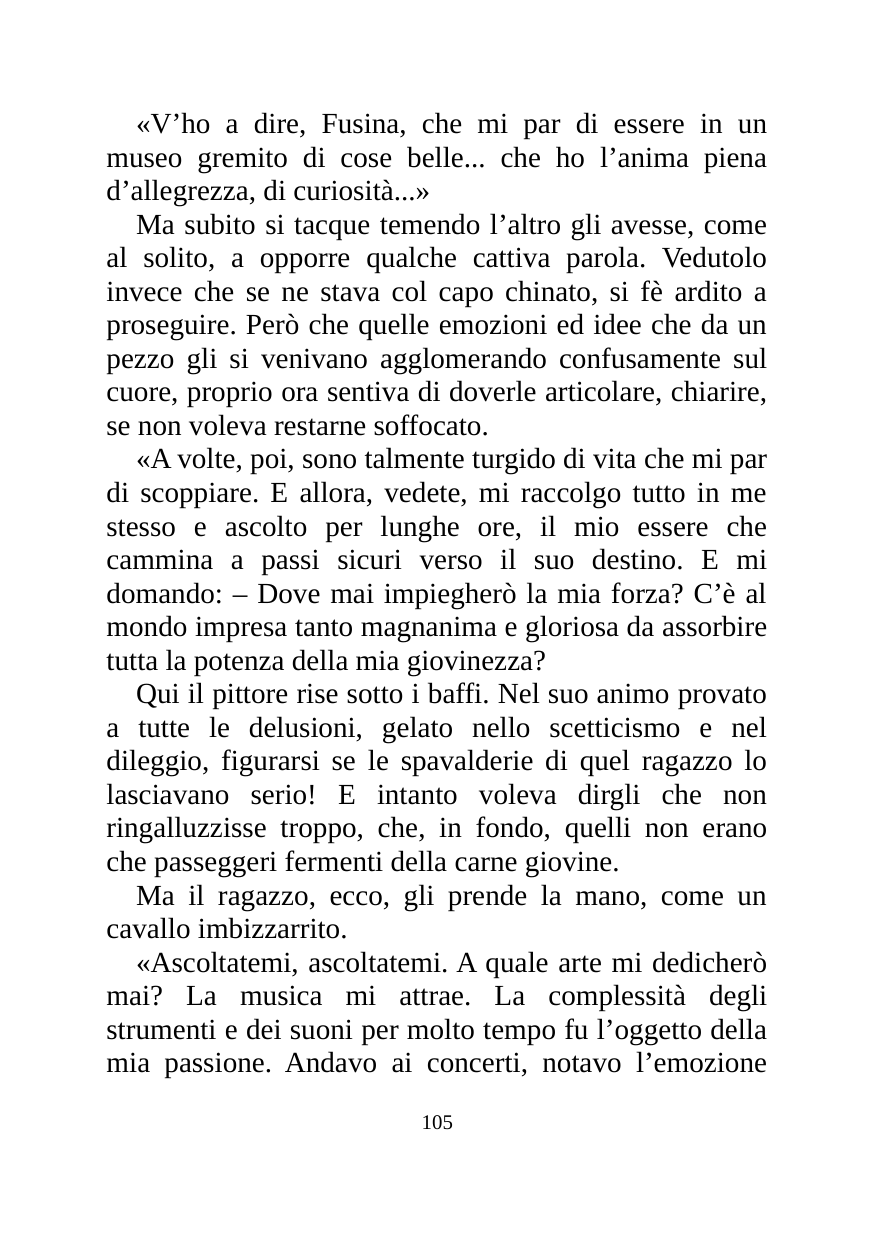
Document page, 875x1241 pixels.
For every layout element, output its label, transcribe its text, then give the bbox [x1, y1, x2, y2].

text «A volte, poi, sono talmente turgido di vita che mi par di scoppiare. E allora, vedete, mi raccolgo tutto in me stesso e ascolto per lunghe ore, il mio essere che cammina a passi sicuri verso il suo destino. E mi domando: – Dove mai impiegherò la mia forza? C’è al mondo impresa tanto magnanima e gloriosa da assorbire tutta la potenza della mia giovinezza? [106, 442, 768, 676]
text Qui il pittore rise sotto i baffi. Nel suo animo provato a tutte le delusioni, gelato nello scetticismo e nel dileggio, figurarsi se le spavalderie di quel ragazzo lo lasciavano serio! E intanto voleva dirgli che non ringalluzzisse troppo, che, in fondo, quelli non erano che passeggeri fermenti della carne giovine. [106, 676, 768, 878]
text «Ascoltatemi, ascoltatemi. A quale arte mi dedicherò mai? La musica mi attrae. La complessità degli strumenti e dei suoni per molto tempo fu l’oggetto della mia passione. Andavo ai concerti, notavo l’emozione [106, 945, 768, 1079]
text Ma il ragazzo, ecco, gli prende la mano, come un cavallo imbizzarrito. [106, 878, 768, 945]
text «V’ho a dire, Fusina, che mi par di essere in un museo gremito di cose belle... che ho l’anima piena d’allegrezza, di curiosità...» [106, 106, 768, 207]
text Ma subito si tacque temendo l’altro gli avesse, come al solito, a opporre qualche cattiva parola. Vedutolo invece che se ne stava col capo chinato, si fè ardito a proseguire. Però che quelle emozioni ed idee che da un pezzo gli si venivano agglomerando confusamente sul cuore, proprio ora sentiva di doverle articolare, chiarire, se non voleva restarne soffocato. [106, 207, 768, 442]
